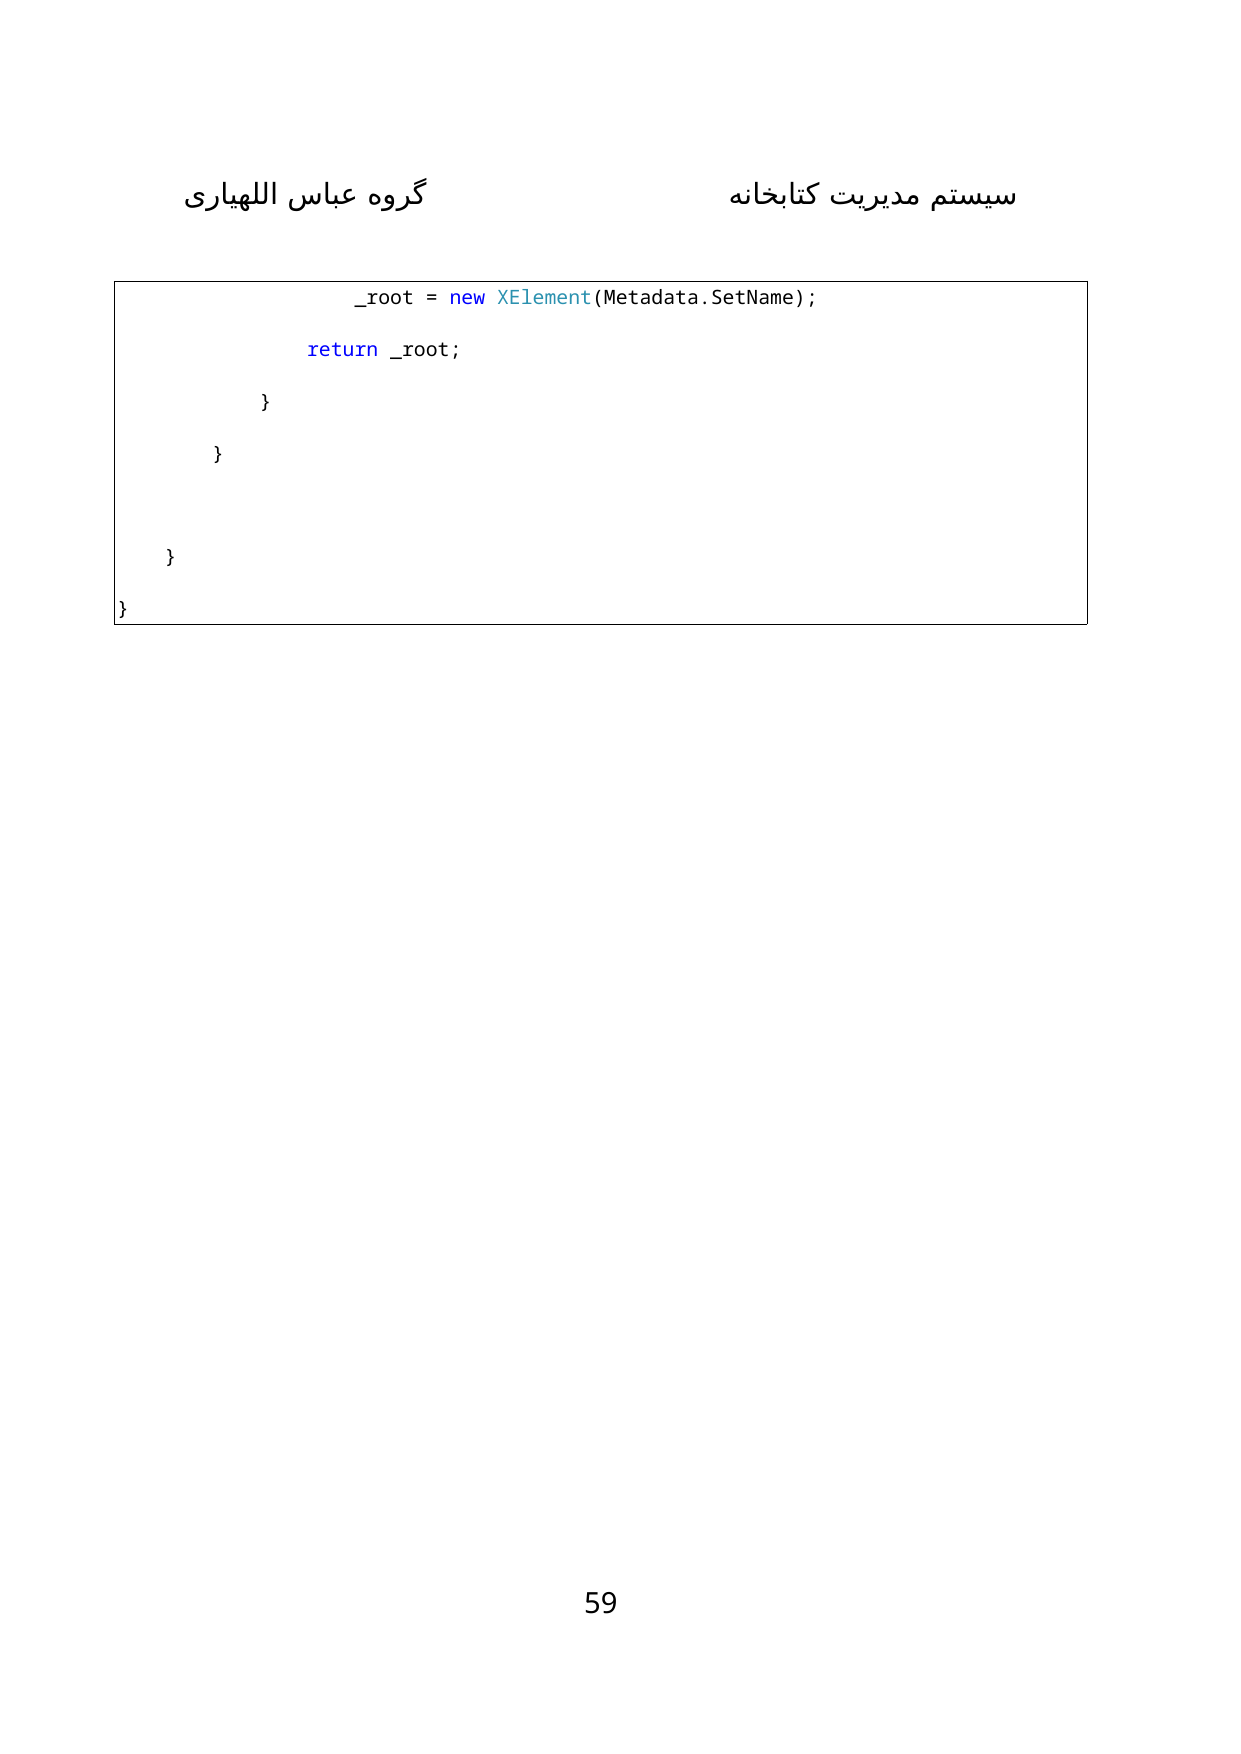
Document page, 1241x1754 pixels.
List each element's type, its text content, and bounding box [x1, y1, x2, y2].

text } [115, 591, 1087, 624]
text } [115, 436, 1087, 466]
text return _root; [115, 332, 1087, 362]
text _root = new XElement(Metadata.SetName); [115, 282, 1087, 311]
text } [115, 539, 1087, 569]
text } [115, 384, 1087, 414]
